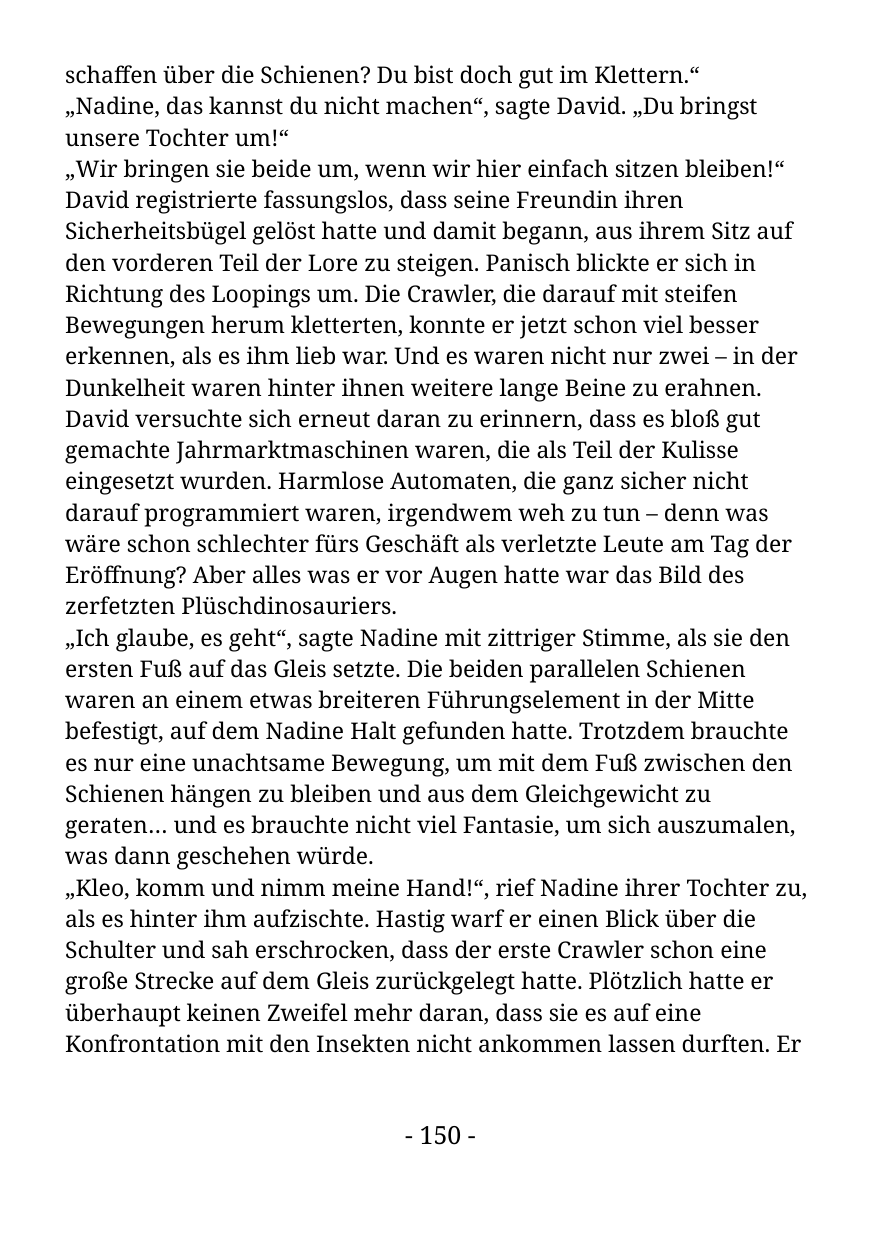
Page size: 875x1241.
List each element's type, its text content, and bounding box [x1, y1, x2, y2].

text schaffen über die Schienen? Du bist doch gut im Klettern.“ „Nadine, das kannst du nicht machen“, sagte David. „Du bringst unsere Tochter um!“ [65, 59, 809, 153]
text „Wir bringen sie beide um, wenn wir hier einfach sitzen bleiben!“ David registrierte fassungslos, dass seine Freundin ihren Sicherheitsbügel gelöst hatte und damit begann, aus ihrem Sitz auf den vorderen Teil der Lore zu steigen. Panisch blickte er sich in Richtung des Loopings um. Die Crawler, die darauf mit steifen Bewegungen herum kletterten, konnte er jetzt schon viel besser erkennen, als es ihm lieb war. Und es waren nicht nur zwei – in der Dunkelheit waren hinter ihnen weitere lange Beine zu erahnen. David versuchte sich erneut daran zu erinnern, dass es bloß gut gemachte Jahrmarktmaschinen waren, die als Teil der Kulisse eingesetzt wurden. Harmlose Automaten, die ganz sicher nicht darauf programmiert waren, irgendwem weh zu tun – denn was wäre schon schlechter fürs Geschäft als verletzte Leute am Tag der Eröffnung? Aber alles was er vor Augen hatte war das Bild des zerfetzten Plüschdinosauriers. „Ich glaube, es geht“, sagte Nadine mit zittriger Stimme, als sie den ersten Fuß auf das Gleis setzte. Die beiden parallelen Schienen waren an einem etwas breiteren Führungselement in der Mitte befestigt, auf dem Nadine Halt gefunden hatte. Trotzdem brauchte es nur eine unachtsame Bewegung, um mit dem Fuß zwischen den Schienen hängen zu bleiben und aus dem Gleichgewicht zu geraten… und es brauchte nicht viel Fantasie, um sich auszumalen, was dann geschehen würde. „Kleo, komm und nimm meine Hand!“, rief Nadine ihrer Tochter zu, als es hinter ihm aufzischte. Hastig warf er einen Blick über die Schulter und sah erschrocken, dass der erste Crawler schon eine große Strecke auf dem Gleis zurückgelegt hatte. Plötzlich hatte er überhaupt keinen Zweifel mehr daran, dass sie es auf eine Konfrontation mit den Insekten nicht ankommen lassen durften. Er [65, 153, 809, 1059]
